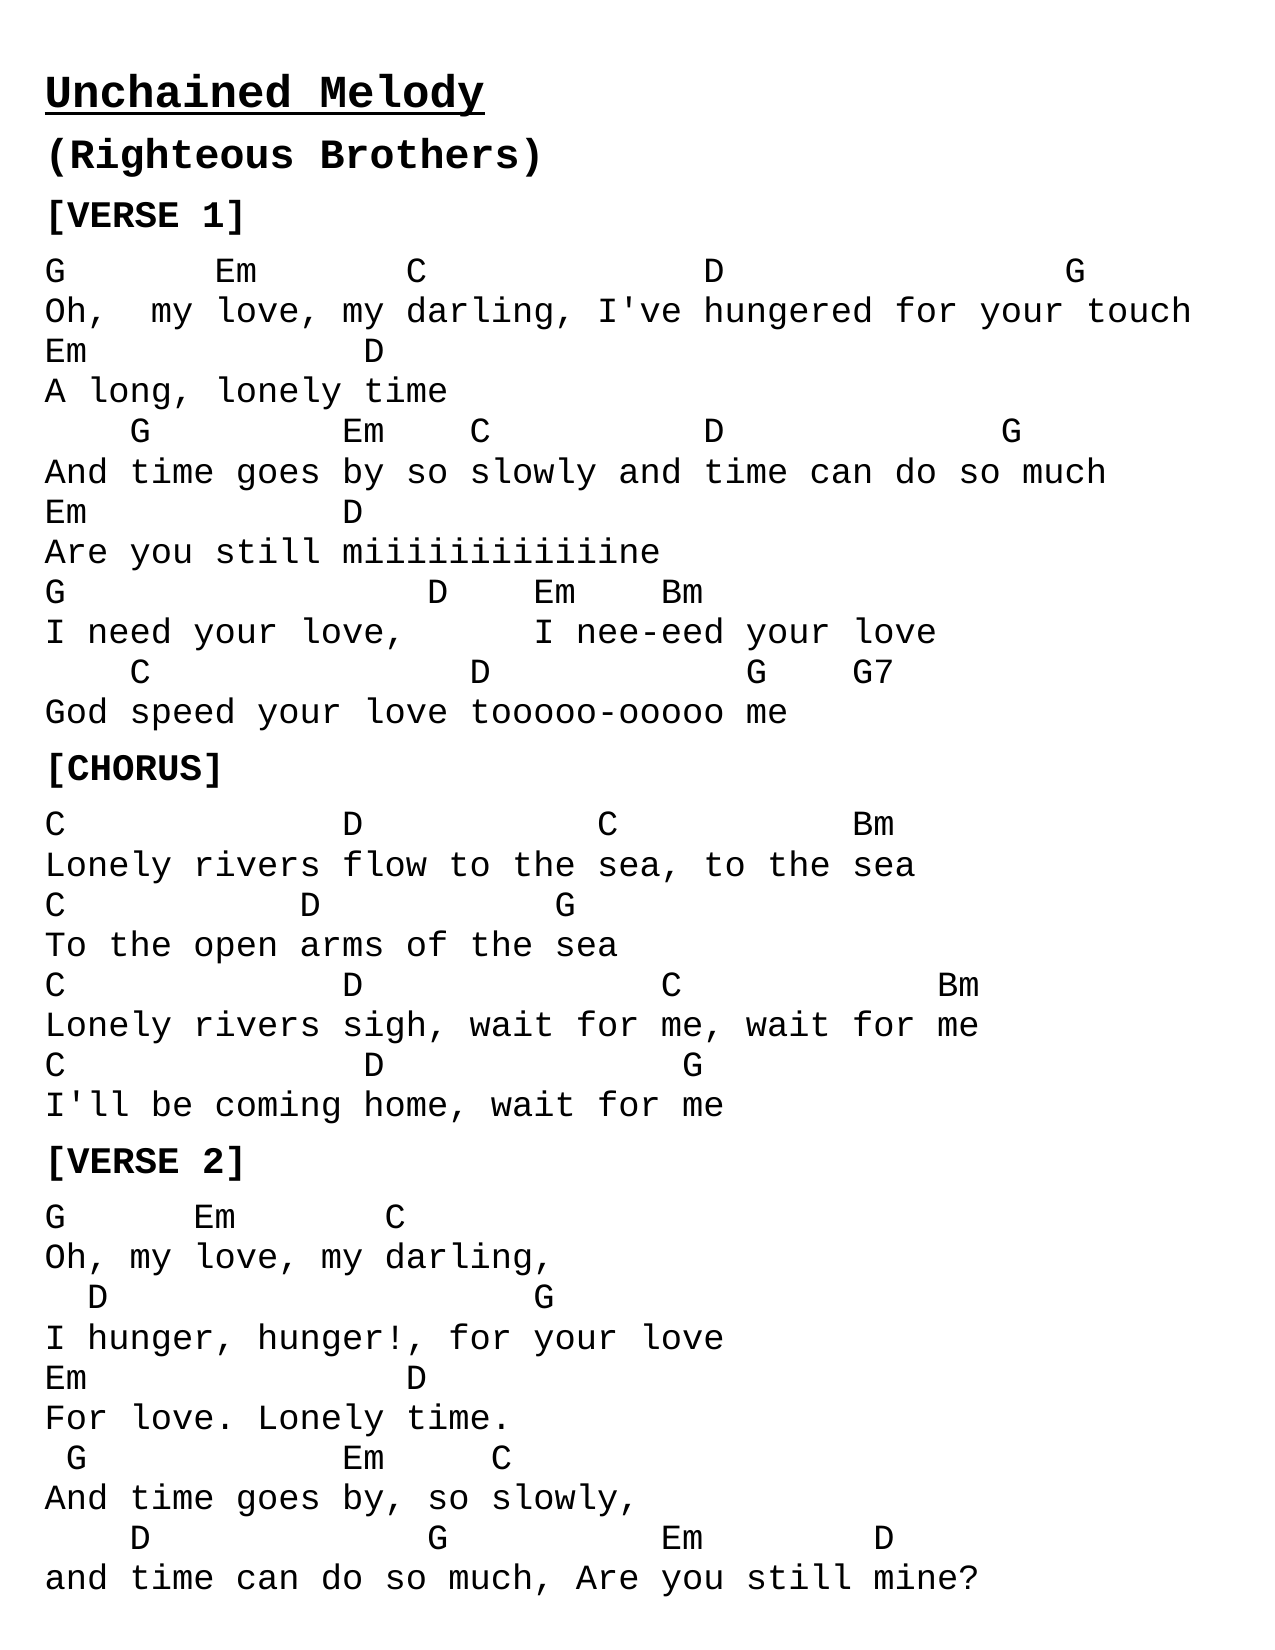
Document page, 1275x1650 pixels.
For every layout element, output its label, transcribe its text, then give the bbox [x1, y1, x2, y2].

text C D G [44, 1047, 1231, 1087]
text I'll be coming home, wait for me [44, 1087, 1231, 1127]
text C D C Bm [44, 967, 1231, 1007]
text and time can do so much, Are you still mine? [44, 1560, 1231, 1600]
text Lonely rivers flow to the sea, to the sea [44, 846, 1231, 887]
text A long, lonely time [44, 373, 1231, 413]
text D G [44, 1279, 1231, 1319]
subtitle (Righteous Brothers) [44, 134, 1231, 181]
text C D G G7 [44, 654, 1231, 694]
text Are you still miiiiiiiiiiiine [44, 534, 1231, 574]
text G Em C [44, 1199, 1231, 1239]
text I hunger, hunger!, for your love [44, 1319, 1231, 1360]
text D G Em D [44, 1520, 1231, 1560]
text God speed your love tooooo-ooooo me [44, 694, 1231, 734]
text To the open arms of the sea [44, 927, 1231, 967]
text C D G [44, 887, 1231, 927]
subtitle Unchained Melody [44, 69, 1231, 121]
text And time goes by, so slowly, [44, 1480, 1231, 1520]
text G Em C D G [44, 253, 1231, 293]
text I need your love, I nee-eed your love [44, 614, 1231, 654]
text Em D [44, 1360, 1231, 1400]
text Em D [44, 333, 1231, 373]
text And time goes by so slowly and time can do so much [44, 453, 1231, 494]
text Oh, my love, my darling, [44, 1239, 1231, 1279]
subtitle [CHORUS] [44, 749, 1231, 792]
text Oh, my love, my darling, I've hungered for your touch [44, 293, 1231, 333]
subtitle [VERSE 1] [44, 196, 1231, 238]
text Lonely rivers sigh, wait for me, wait for me [44, 1007, 1231, 1047]
text G Em C D G [44, 413, 1231, 453]
text C D C Bm [44, 806, 1231, 846]
subtitle [VERSE 2] [44, 1142, 1231, 1184]
text Em D [44, 494, 1231, 534]
text G Em C [44, 1440, 1231, 1480]
text G D Em Bm [44, 574, 1231, 614]
text For love. Lonely time. [44, 1400, 1231, 1440]
